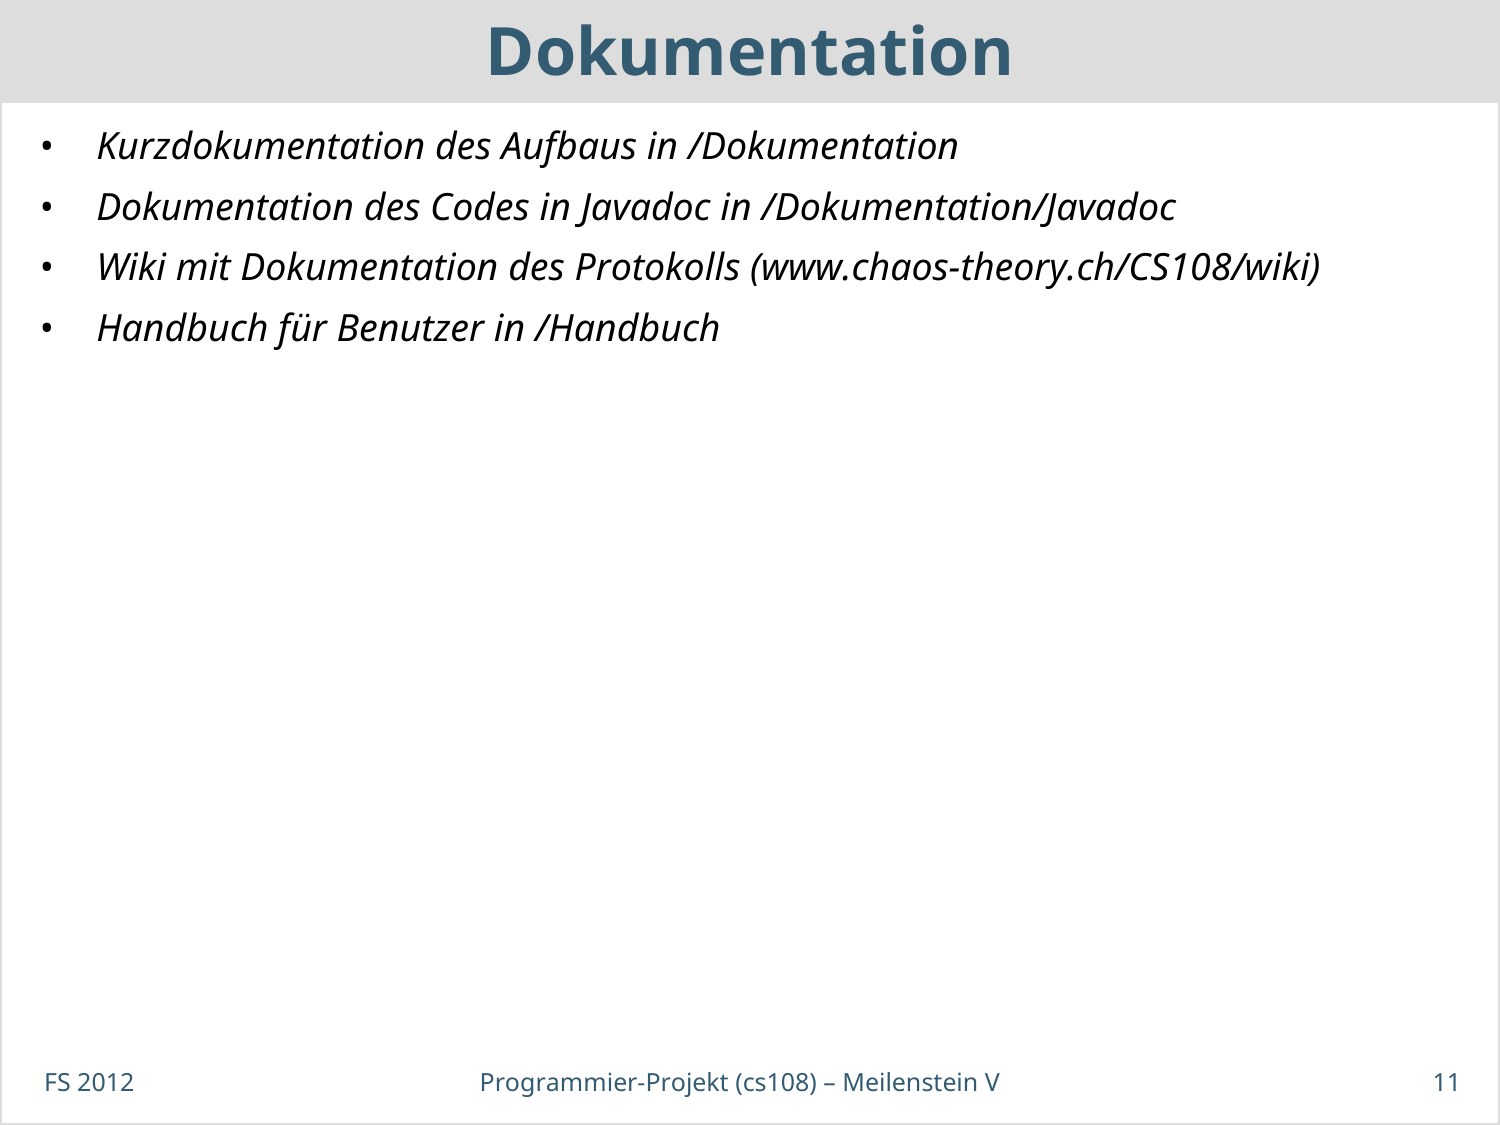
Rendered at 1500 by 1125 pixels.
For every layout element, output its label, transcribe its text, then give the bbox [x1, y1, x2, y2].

text_box [1375, 1058, 1477, 1097]
text_box Programmier-Projekt (cs108) – Meilenstein V [300, 1058, 1201, 1107]
list Kurzdokumentation des Aufbaus in /Dokumentation Dokumentation des Codes in Javadoc in /Dokumentation/Javadoc Wiki mit Dokumentation des Protokolls (www.chaos-theory.ch/CS108/wiki) Handbuch für Benutzer in /Handbuch [24, 112, 1476, 1001]
text_box FS 2012 [29, 1058, 195, 1097]
title Dokumentation [0, 0, 1500, 100]
